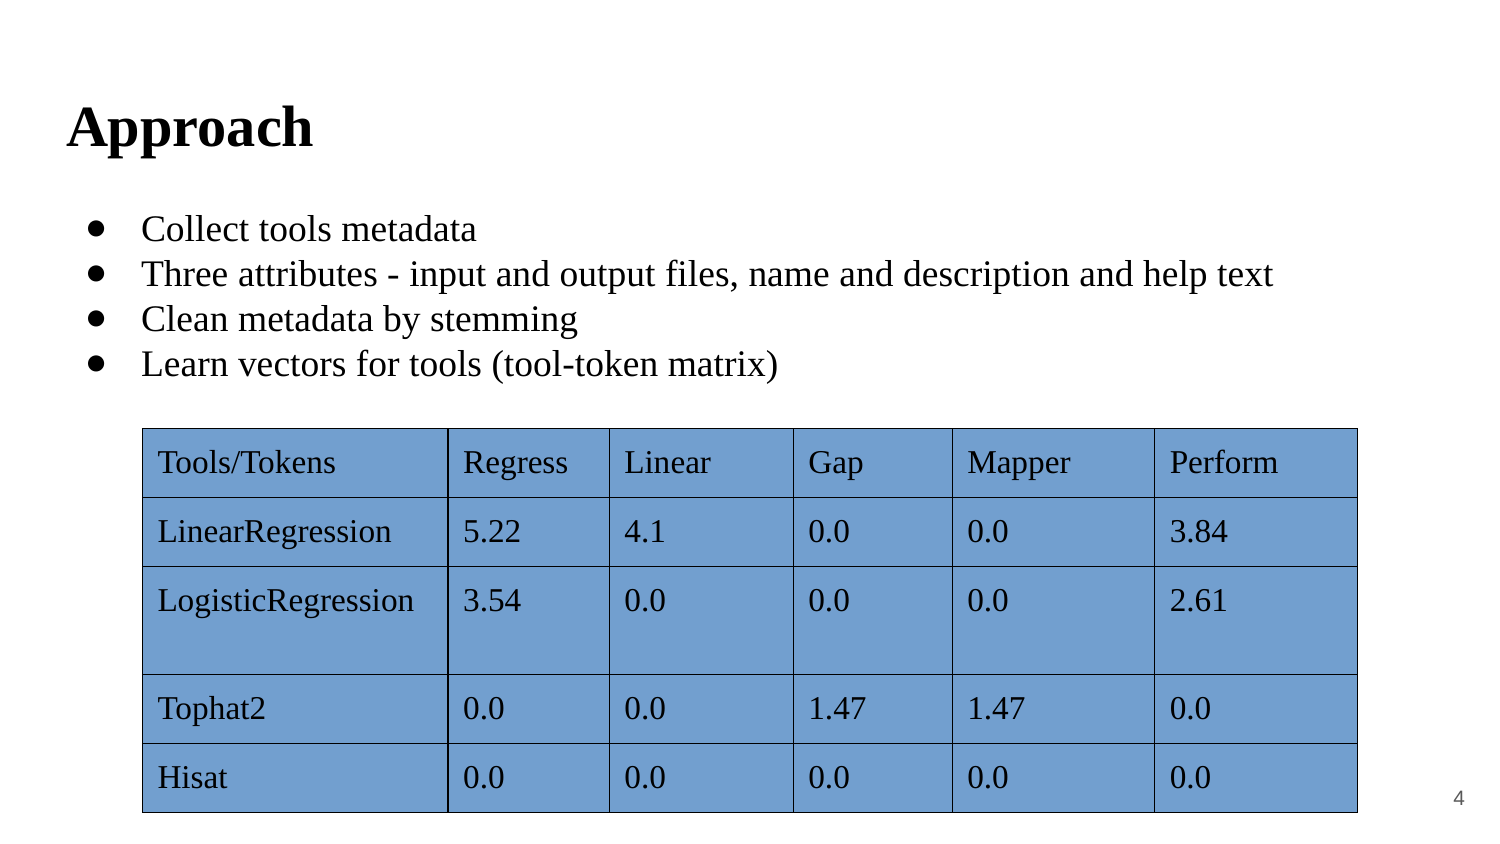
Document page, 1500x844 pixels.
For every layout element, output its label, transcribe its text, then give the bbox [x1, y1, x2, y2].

table_cell 1.47 [794, 675, 952, 743]
table_cell 0.0 [794, 498, 952, 566]
table_cell LinearRegression [143, 498, 447, 566]
table_cell Tophat2 [143, 675, 447, 743]
table_cell 0.0 [610, 675, 793, 743]
table_cell 0.0 [1155, 675, 1357, 743]
table_header Perform [1155, 429, 1357, 497]
table_cell 0.0 [449, 744, 609, 812]
table_cell 0.0 [449, 675, 609, 743]
table_header Regress [449, 429, 609, 497]
table_cell 0.0 [953, 498, 1154, 566]
table_cell 0.0 [794, 567, 952, 674]
table_cell Hisat [143, 744, 447, 812]
table_cell 0.0 [794, 744, 952, 812]
table_cell 0.0 [953, 567, 1154, 674]
table_cell 0.0 [953, 744, 1154, 812]
table_cell 0.0 [610, 744, 793, 812]
table_cell 5.22 [449, 498, 609, 566]
table_cell LogisticRegression [143, 567, 447, 674]
table_header Gap [794, 429, 952, 497]
table_cell 0.0 [1155, 744, 1357, 812]
table_cell 1.47 [953, 675, 1154, 743]
table_header Mapper [953, 429, 1154, 497]
table_header Tools/Tokens [143, 429, 447, 497]
table_header Linear [610, 429, 793, 497]
title Approach [51, 72, 1449, 167]
table_cell 2.61 [1155, 567, 1357, 674]
table_cell 3.84 [1155, 498, 1357, 566]
table_cell 3.54 [449, 567, 609, 674]
list Collect tools metadata Three attributes - input and output files, name and description and help text Clean metadata by stemming Learn vectors for tools (tool-token matrix) [51, 189, 1449, 819]
table_cell 4.1 [610, 498, 793, 566]
slide_number [1389, 764, 1480, 830]
table_cell 0.0 [610, 567, 793, 674]
